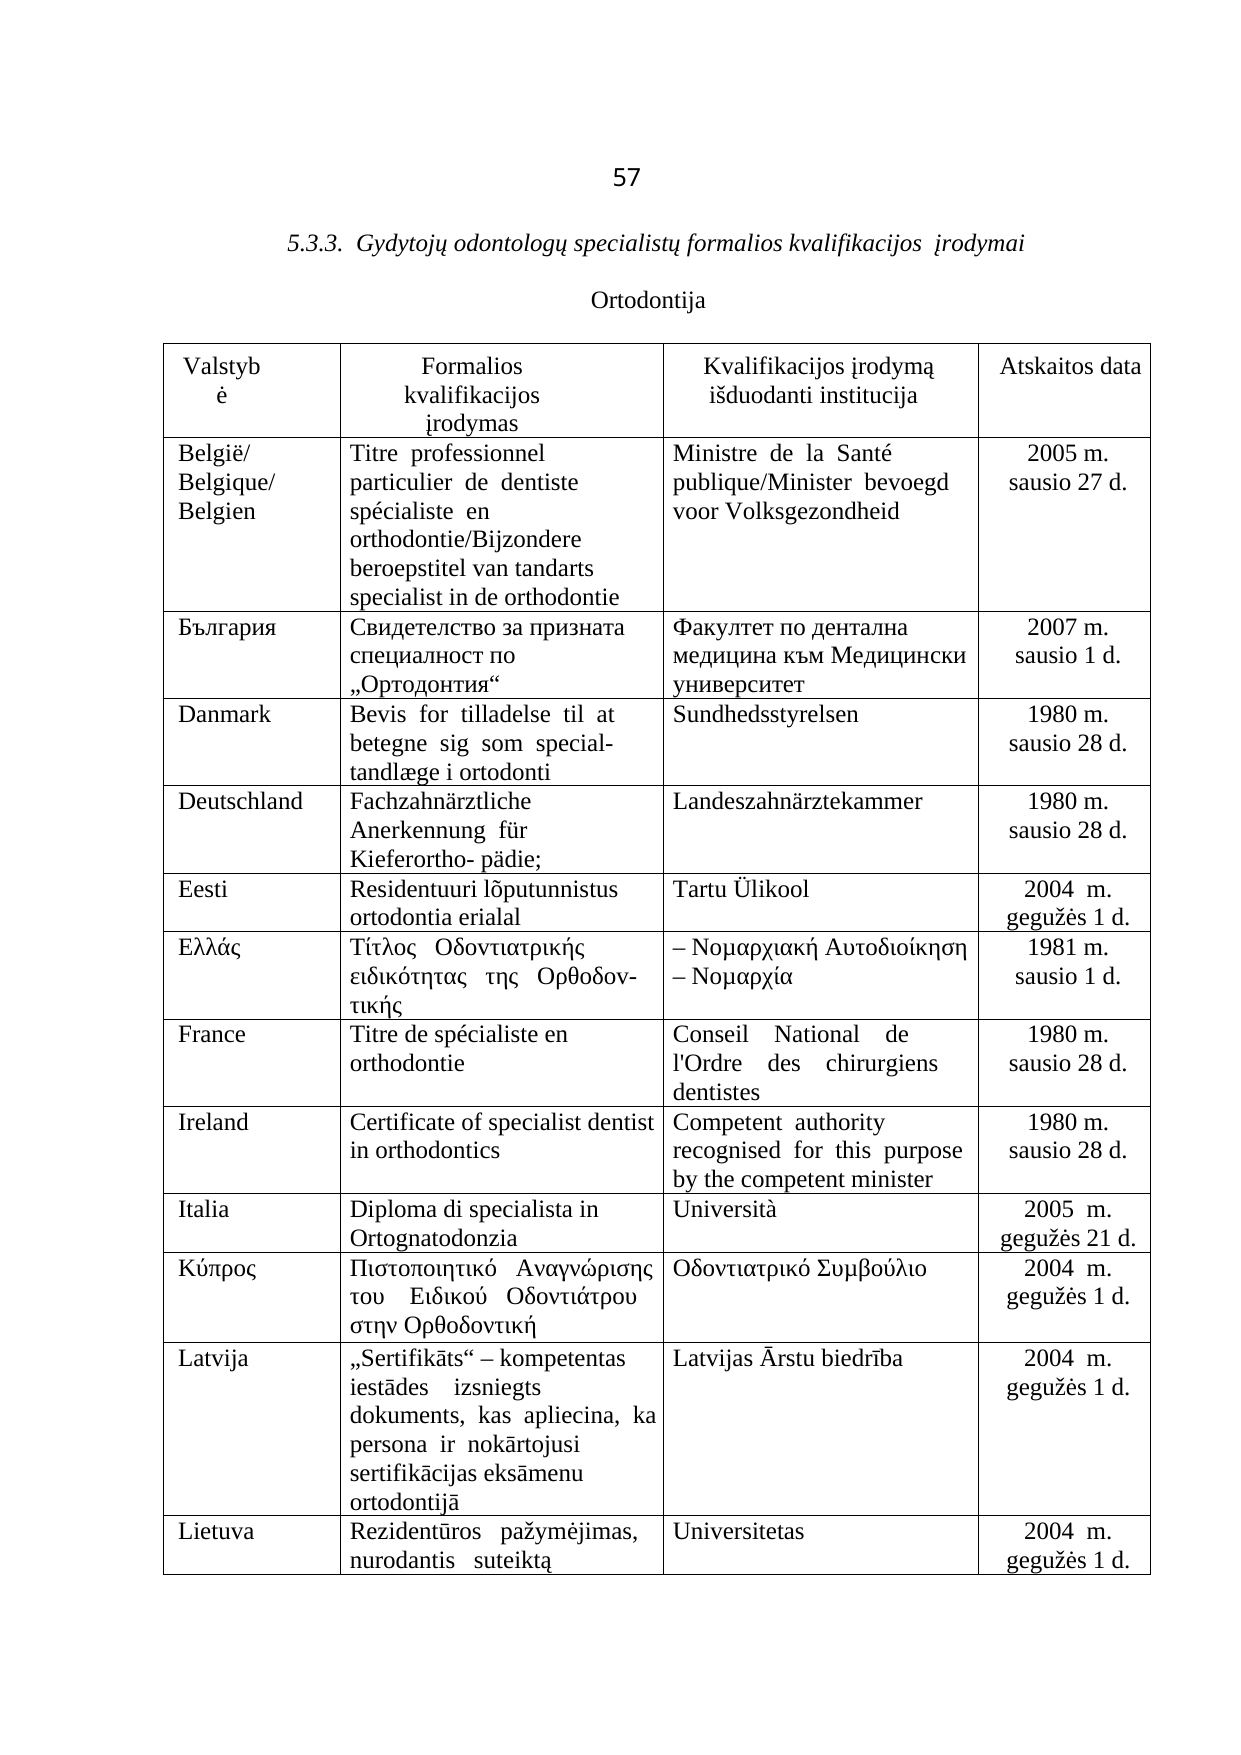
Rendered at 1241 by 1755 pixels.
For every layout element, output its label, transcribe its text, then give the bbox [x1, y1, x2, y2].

table_cell 2004 m. gegužės 1 d. [979, 1253, 1150, 1342]
table_header Kvalifikacijos įrodymą išduodanti institucija [664, 344, 978, 437]
table_cell Τίτλoς Οδovτιατρικής ειδικότητας της Ορθoδov- τικής [341, 932, 663, 1018]
table_cell 1980 m. sausio 28 d. [979, 699, 1150, 785]
table_cell Eesti [164, 874, 340, 931]
table_cell – Νoµαρχιακή Αυτoδιoίκηση – Νoµαρχία [664, 932, 978, 1018]
table_cell Certificate of specialist dentist in orthodontics [341, 1107, 663, 1193]
table_cell Sundhedsstyrelsen [664, 699, 978, 785]
table_cell Κύπρος [164, 1253, 340, 1342]
table_cell Deutschland [164, 786, 340, 873]
table_cell Ireland [164, 1107, 340, 1193]
table_cell 1980 m. sausio 28 d. [979, 1020, 1150, 1106]
table_cell France [164, 1020, 340, 1106]
table_cell 2004 m. gegužės 1 d. [979, 1516, 1150, 1574]
table_cell Ministre de la Santé publique/Minister bevoegd voor Volksgezondheid [664, 438, 978, 611]
table_cell Πιστοποιητικό Αναγνώρισης του Ειδικού Οδοντιάτρου στην Ορθοδοντική [341, 1253, 663, 1342]
table_cell Latvija [164, 1343, 340, 1515]
table_cell „Sertifikāts“ – kompetentas iestādes izsniegts dokuments, kas apliecina, ka persona ir nokārtojusi sertifikācijas eksāmenu ortodontijā [341, 1343, 663, 1515]
table_cell Titre professionnel particulier de dentiste spécialiste en orthodontie/Bijzondere beroepstitel van tandarts specialist in de orthodontie [341, 438, 663, 611]
table_cell 2004 m. gegužės 1 d. [979, 874, 1150, 931]
table_cell Latvijas Ārstu biedrība [664, 1343, 978, 1515]
table_cell Свидетелство за призната специалност по „Ортодонтия“ [341, 612, 663, 698]
table_cell 1981 m. sausio 1 d. [979, 932, 1150, 1018]
table_cell 2005 m. gegužės 21 d. [979, 1194, 1150, 1252]
table_cell Danmark [164, 699, 340, 785]
table_cell Landeszahnärztekammer [664, 786, 978, 873]
table_cell 2007 m. sausio 1 d. [979, 612, 1150, 698]
table_cell Lietuva [164, 1516, 340, 1574]
table_cell Ελλάς [164, 932, 340, 1018]
table_cell 2004 m. gegužės 1 d. [979, 1343, 1150, 1515]
table_cell България [164, 612, 340, 698]
table_cell Conseil National de l'Ordre des chirurgiens dentistes [664, 1020, 978, 1106]
table_cell Residentuuri lõputunnistus ortodontia erialal [341, 874, 663, 931]
table_cell Οδοντιατρικό Συµβούλιο [664, 1253, 978, 1342]
table_cell Tartu Ülikool [664, 874, 978, 931]
table_header Atskaitos data [979, 344, 1150, 437]
table_cell Факултет по дентална медицина към Медицински университет [664, 612, 978, 698]
text Ortodontija [192, 285, 1104, 314]
table_cell België/Belgique/ Belgien [164, 438, 340, 611]
table_cell Titre de spécialiste en orthodontie [341, 1020, 663, 1106]
table_cell Diploma di specialista in Ortognatodonzia [341, 1194, 663, 1252]
table_cell 1980 m. sausio 28 d. [979, 1107, 1150, 1193]
table_cell Rezidentūros pažymėjimas, nurodantis suteiktą [341, 1516, 663, 1574]
table_cell Competent authority recognised for this purpose by the competent minister [664, 1107, 978, 1193]
table_header Valstybė [164, 344, 340, 437]
table_cell Italia [164, 1194, 340, 1252]
table_header Formalios kvalifikacijos įrodymas [341, 344, 663, 437]
table_cell 2005 m. sausio 27 d. [979, 438, 1150, 611]
table_cell 1980 m. sausio 28 d. [979, 786, 1150, 873]
table_cell Universitetas [664, 1516, 978, 1574]
table_cell Fachzahnärztliche Anerkennung für Kieferortho- pädie; [341, 786, 663, 873]
table_cell Università [664, 1194, 978, 1252]
text 5.3.3. Gydytojų odontologų specialistų formalios kvalifikacijos įrodymai [192, 228, 1122, 256]
table_cell Bevis for tilladelse til at betegne sig som special- tandlæge i ortodonti [341, 699, 663, 785]
